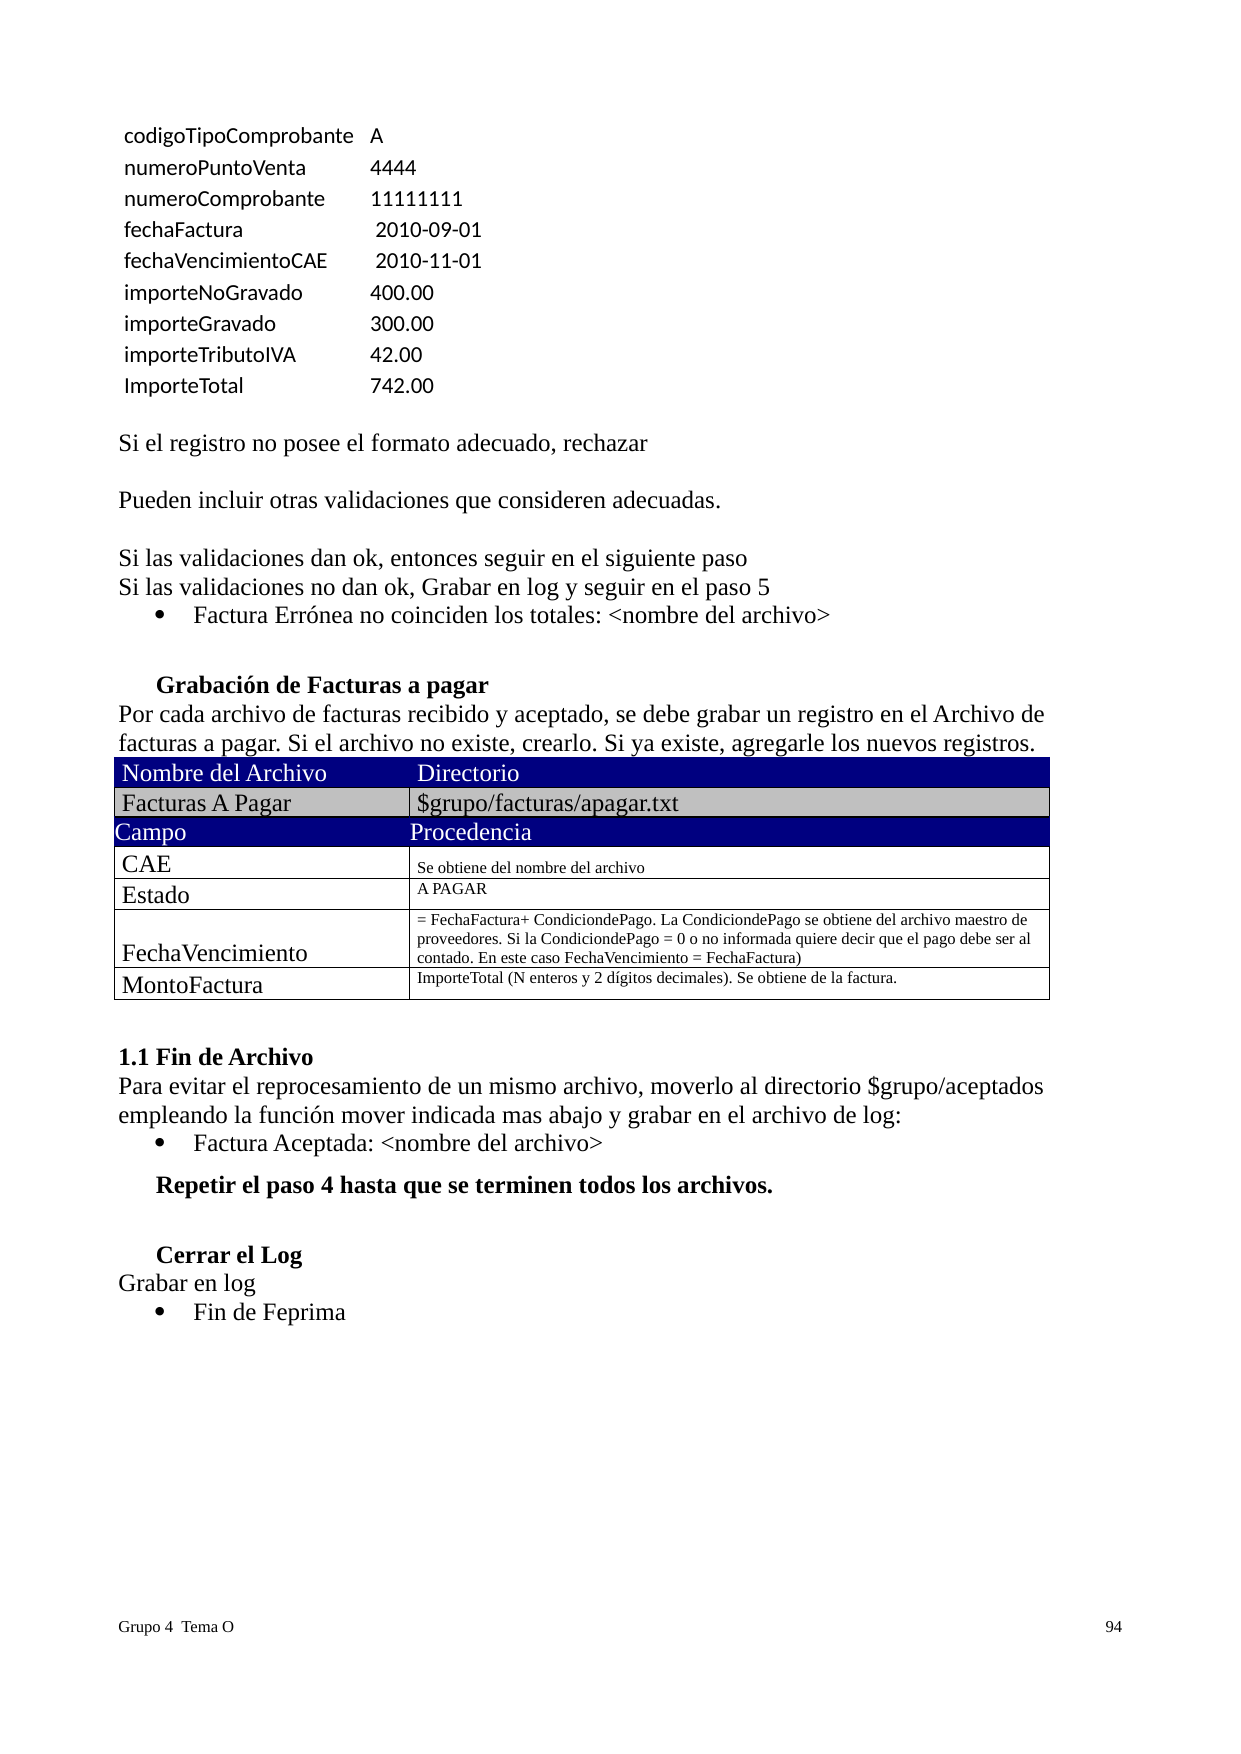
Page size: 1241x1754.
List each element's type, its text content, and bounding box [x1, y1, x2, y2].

table_cell Se obtiene del nombre del archivo [410, 847, 1049, 877]
table_cell $grupo/facturas/apagar.txt [410, 788, 1049, 816]
table_cell A PAGAR [410, 879, 1049, 909]
text Si el registro no posee el formato adecuado, rechazar [118, 428, 1122, 457]
text Pueden incluir otras validaciones que consideren adecuadas. [118, 486, 1122, 514]
table_cell importeTributoIVA [117, 337, 363, 368]
table_cell codigoTipoComprobante [117, 118, 363, 149]
table_cell [114, 1000, 373, 1030]
table_cell importeNoGravado [117, 274, 363, 306]
table_cell 42.00 [363, 337, 1011, 368]
table_cell Procedencia [410, 818, 1049, 846]
text Si las validaciones no dan ok, Grabar en log y seguir en el paso 5 [118, 572, 1122, 601]
table_cell numeroComprobante [117, 181, 363, 212]
table_cell Estado [115, 879, 409, 909]
table_cell Campo [115, 818, 409, 846]
table_cell importeGravado [117, 306, 363, 337]
table_cell 4444 [363, 149, 1011, 181]
table_cell fechaFactura [117, 212, 363, 243]
table_cell [373, 1000, 1049, 1030]
table_cell ImporteTotal (N enteros y 2 dígitos decimales). Se obtiene de la factura. [410, 968, 1049, 998]
table_cell MontoFactura [115, 968, 409, 998]
table_cell = FechaFactura+ CondiciondePago. La CondiciondePago se obtiene del archivo maestro de proveedores. Si la CondiciondePago = 0 o no informada quiere decir que el pago debe ser al contado. En este caso FechaVencimiento = FechaFactura) [410, 910, 1049, 967]
list Factura Errónea no coinciden los totales: <nombre del archivo> [155, 601, 1122, 629]
table_cell 2010-11-01 [363, 243, 1011, 274]
table_header Nombre del Archivo [115, 758, 409, 787]
list Cerrar el Log [118, 1240, 1122, 1268]
table_cell numeroPuntoVenta [117, 149, 363, 181]
table_cell FechaVencimiento [115, 910, 409, 967]
table_cell 11111111 [363, 181, 1011, 212]
text Si las validaciones dan ok, entonces seguir en el siguiente paso [118, 543, 1122, 572]
table_cell ImporteTotal [117, 368, 363, 399]
table_cell Facturas A Pagar [115, 788, 409, 816]
table_cell 742.00 [363, 368, 1011, 399]
table_header Directorio [410, 758, 1049, 787]
table_cell 400.00 [363, 274, 1011, 306]
table_cell fechaVencimientoCAE [117, 243, 363, 274]
table_cell 2010-09-01 [363, 212, 1011, 243]
table_cell 300.00 [363, 306, 1011, 337]
table_cell CAE [115, 847, 409, 877]
text Grabación de Facturas a pagar [156, 671, 1122, 699]
text Grabar en log [118, 1268, 1122, 1297]
list Factura Aceptada: <nombre del archivo> [155, 1128, 1122, 1157]
list Fin de Archivo [118, 1042, 1122, 1071]
table_cell A [363, 118, 1011, 149]
list Repetir el paso 4 hasta que se terminen todos los archivos. [118, 1170, 1122, 1198]
list Fin de Feprima [155, 1297, 1122, 1326]
text Por cada archivo de facturas recibido y aceptado, se debe grabar un registro en el Archivo de facturas a pagar. Si el archivo no existe, crearlo. Si ya existe, agregarle los nuevos registros. [118, 699, 1122, 757]
text Para evitar el reprocesamiento de un mismo archivo, moverlo al directorio $grupo/aceptados empleando la función mover indicada mas abajo y grabar en el archivo de log: [118, 1071, 1122, 1128]
